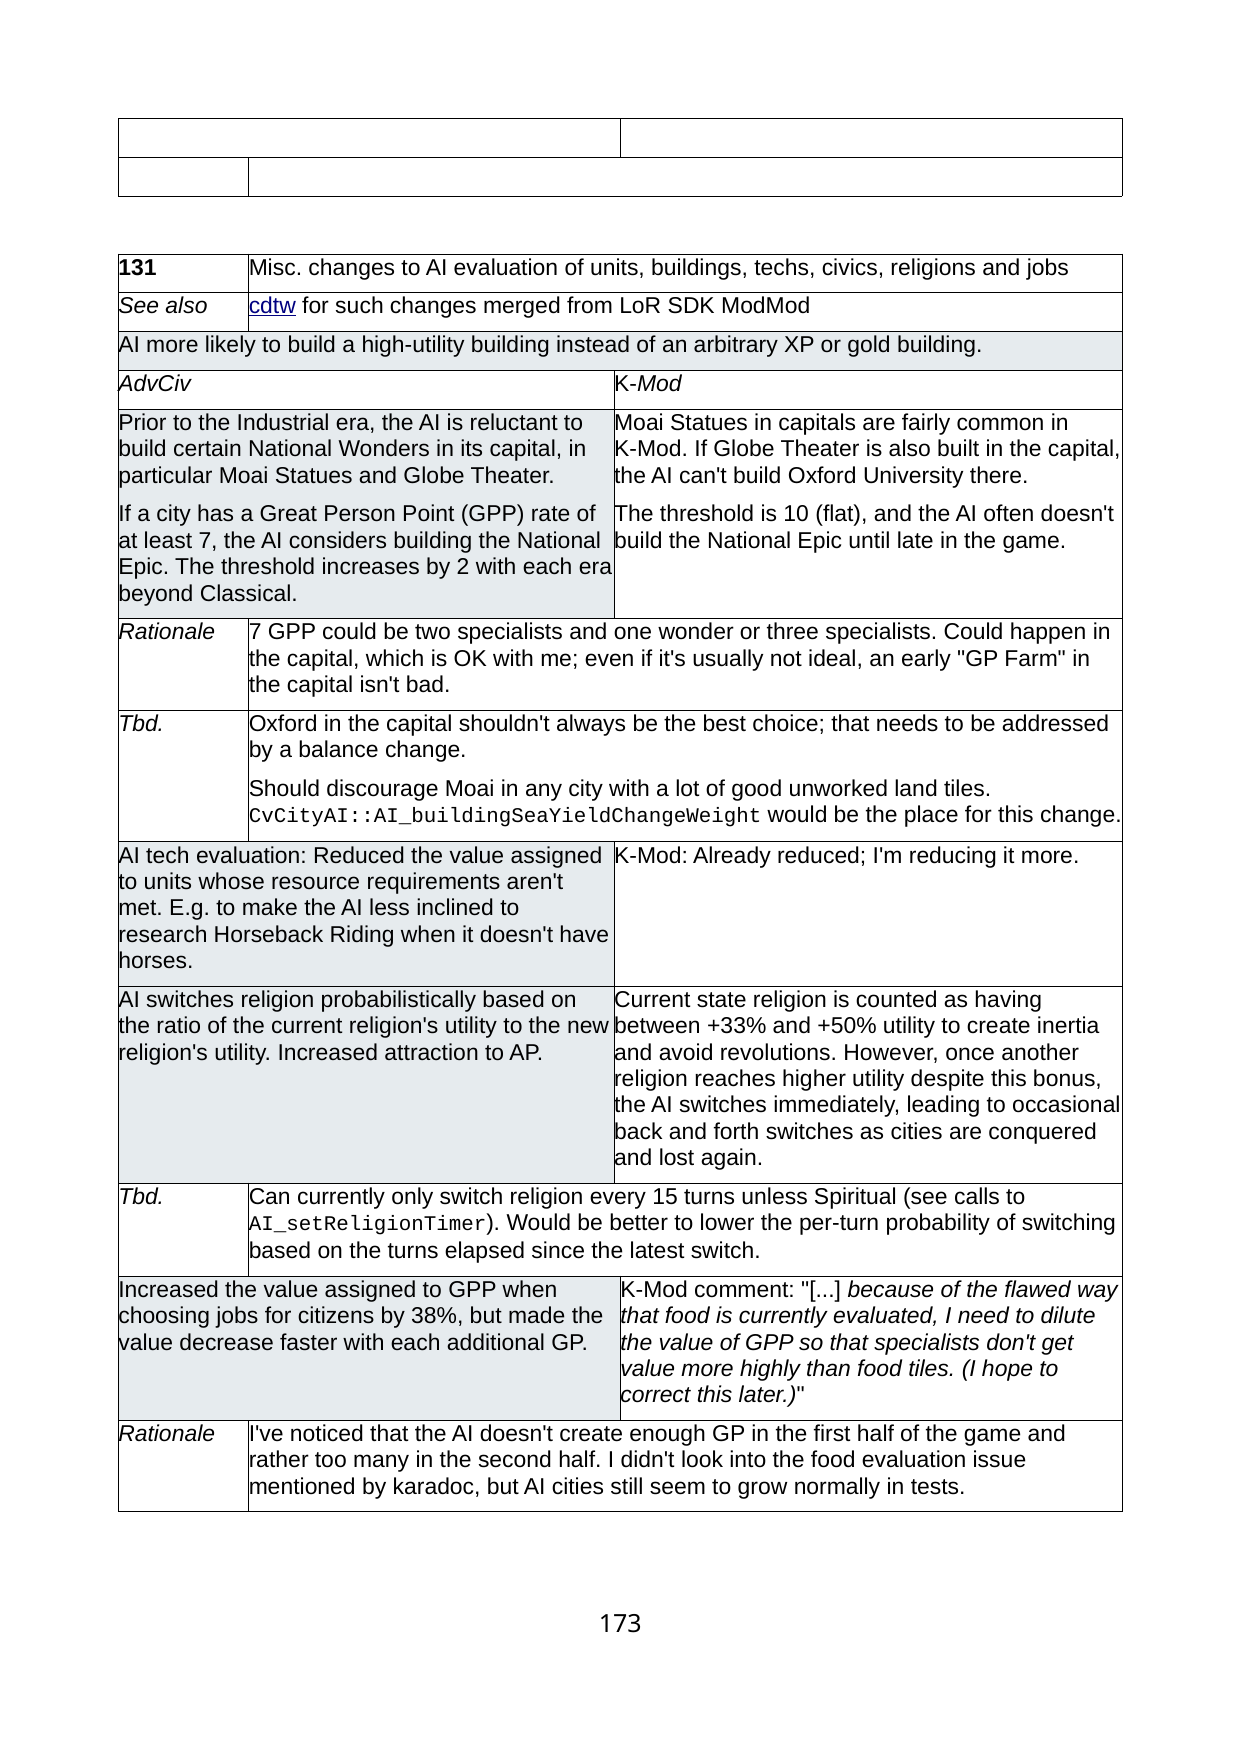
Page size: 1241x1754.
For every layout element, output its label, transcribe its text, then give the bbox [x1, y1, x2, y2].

table_cell AI more likely to build a high-utility building instead of an arbitrary XP or gold building. [119, 332, 1122, 370]
table_cell [119, 158, 248, 196]
table_cell AdvCiv [119, 371, 614, 409]
table_cell cdtw for such changes merged from LoR SDK ModMod [249, 293, 1122, 331]
table_cell Rationale [119, 1421, 248, 1511]
table_cell AI tech evaluation: Reduced the value assigned to units whose resource requirements aren't met. E.g. to make the AI less inclined to research Horseback Riding when it doesn't have horses. [119, 842, 614, 986]
table_cell Current state religion is counted as having between +33% and +50% utility to create inertia and avoid revolutions. However, once another religion reaches higher utility despite this bonus, the AI switches immediately, leading to occasional back and forth switches as cities are conquered and lost again. [615, 987, 1122, 1183]
table_header Misc. changes to AI evaluation of units, buildings, techs, civics, religions and jobs [249, 255, 1122, 292]
table_cell [119, 119, 620, 157]
table_cell Prior to the Industrial era, the AI is reluctant to build certain National Wonders in its capital, in particular Moai Statues and Globe Theater. If a city has a Great Person Point (GPP) rate of at least 7, the AI considers building the National Epic. The threshold increases by 2 with each era beyond Classical. [119, 410, 614, 618]
table_header 131 [119, 255, 248, 292]
table_cell [249, 158, 1122, 196]
table_cell I've noticed that the AI doesn't create enough GP in the first half of the game and rather too many in the second half. I didn't look into the food evaluation issue mentioned by karadoc, but AI cities still seem to grow normally in tests. [249, 1421, 1122, 1511]
table_cell 7 GPP could be two specialists and one wonder or three specialists. Could happen in the capital, which is OK with me; even if it's usually not ideal, an early "GP Farm" in the capital isn't bad. [249, 619, 1122, 710]
table_cell K-Mod: Already reduced; I'm reducing it more. [615, 842, 1122, 986]
table_cell AI switches religion probabilistically based on the ratio of the current religion's utility to the new religion's utility. Increased attraction to AP. [119, 987, 614, 1183]
table_cell Tbd. [119, 711, 248, 841]
table_cell Moai Statues in capitals are fairly common in K‑Mod. If Globe Theater is also built in the capital, the AI can't build Oxford University there. The threshold is 10 (flat), and the AI often doesn't build the National Epic until late in the game. [615, 410, 1122, 618]
table_cell Can currently only switch religion every 15 turns unless Spiritual (see calls to AI_setReligionTimer). Would be better to lower the per-turn probability of switching based on the turns elapsed since the latest switch. [249, 1184, 1122, 1276]
table_cell K-Mod comment: "[...] because of the flawed way that food is currently evaluated, I need to dilute the value of GPP so that specialists don't get value more highly than food tiles. (I hope to correct this later.)" [621, 1277, 1122, 1420]
table_cell Tbd. [119, 1184, 248, 1276]
table_cell See also [119, 293, 248, 331]
table_cell Oxford in the capital shouldn't always be the best choice; that needs to be addressed by a balance change. Should discourage Moai in any city with a lot of good unworked land tiles. CvCityAI::AI_buildingSeaYieldChangeWeight would be the place for this change. [249, 711, 1122, 841]
table_cell Increased the value assigned to GPP when choosing jobs for citizens by 38%, but made the value decrease faster with each additional GP. [119, 1277, 620, 1420]
table_cell [621, 119, 1122, 157]
table_cell Rationale [119, 619, 248, 710]
table_cell K-Mod [615, 371, 1122, 409]
